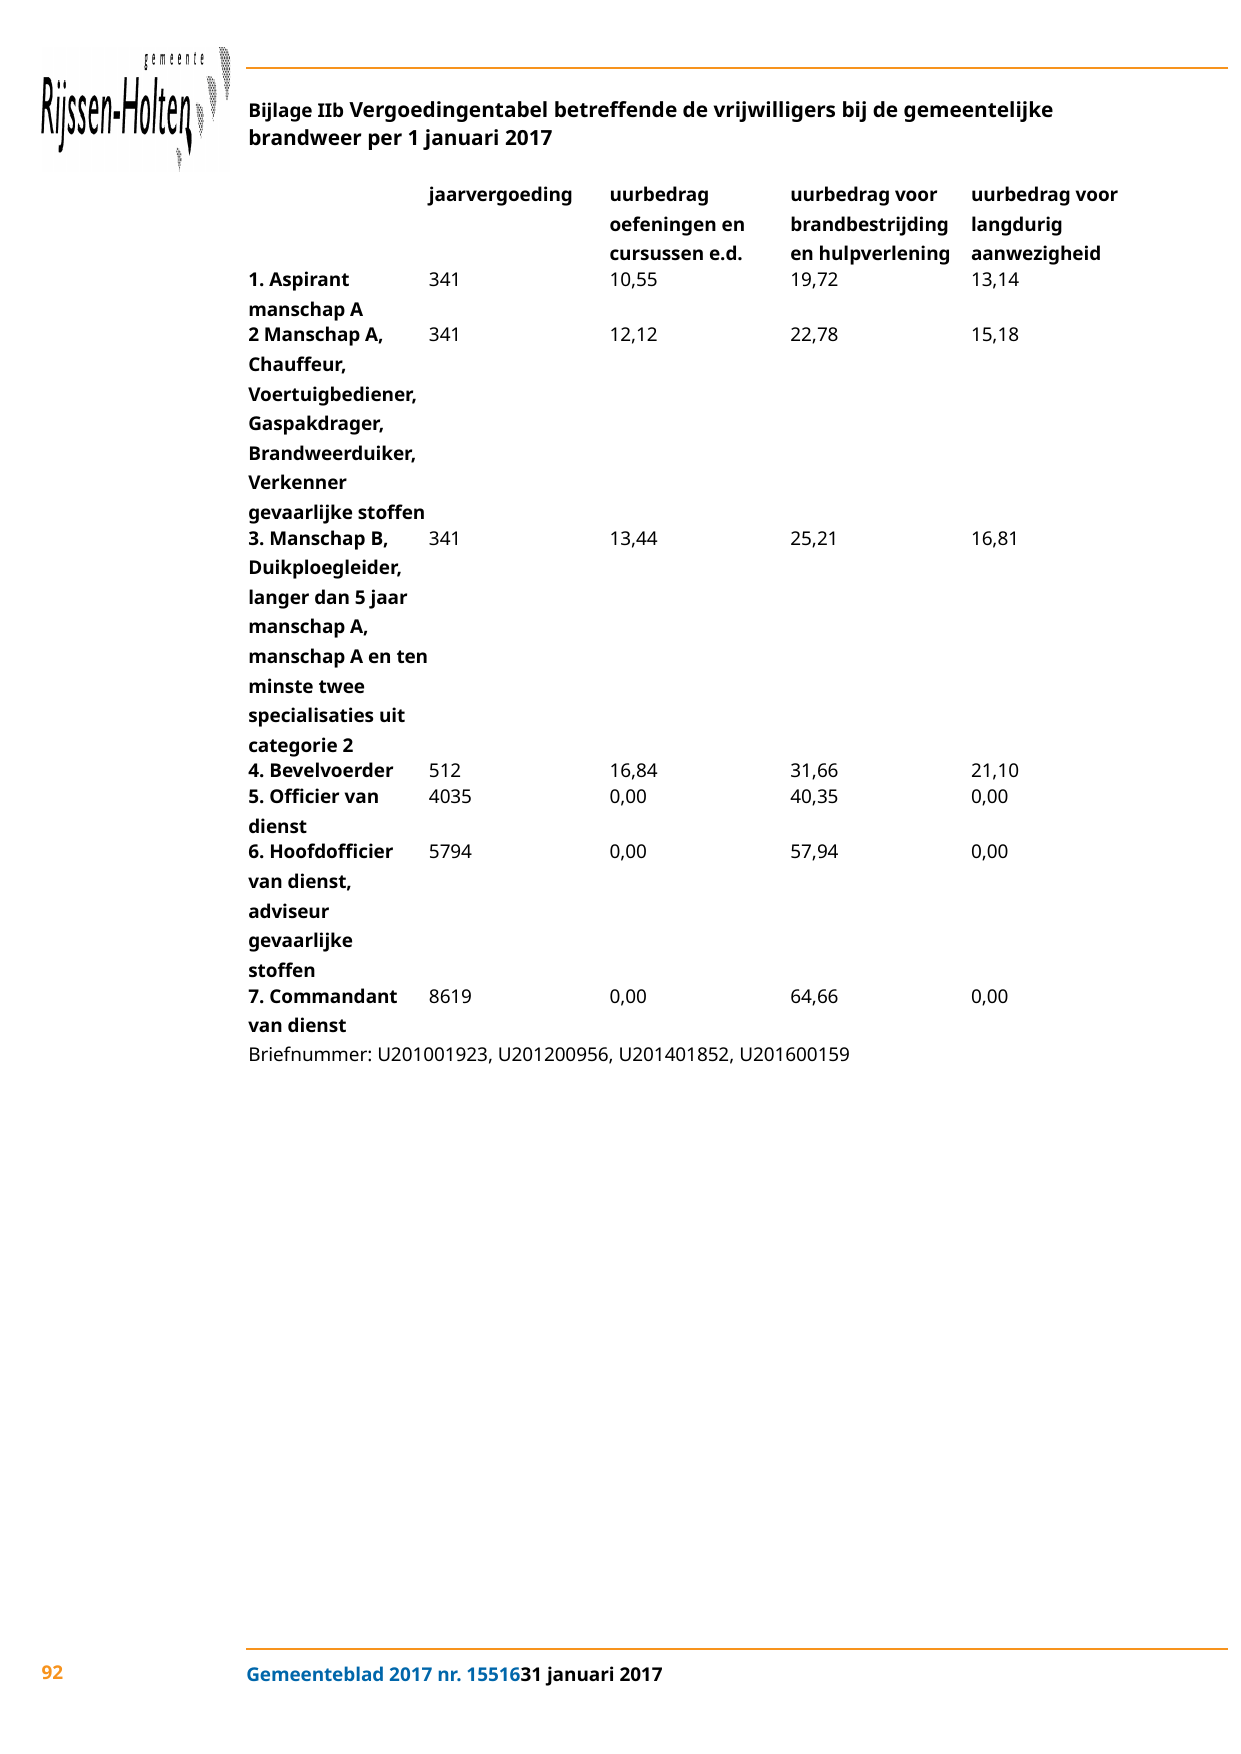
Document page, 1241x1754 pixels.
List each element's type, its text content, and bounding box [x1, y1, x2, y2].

table_cell 40,35 [790, 784, 971, 839]
table_cell 57,94 [790, 839, 971, 983]
table_cell 341 [429, 525, 609, 758]
table_cell 19,72 [790, 266, 971, 322]
picture [41, 47, 231, 172]
text Briefnummer: U201001923, U201200956, U201401852, U201600159 [248, 1041, 1152, 1067]
table_cell 341 [429, 266, 609, 322]
table_header jaarvergoeding [429, 181, 609, 266]
table_cell 4035 [429, 784, 609, 839]
table_cell 21,10 [971, 758, 1152, 783]
table_header [248, 181, 429, 266]
table_cell 1. Aspirant manschap A [248, 266, 429, 322]
table_cell 16,84 [609, 758, 790, 783]
table_cell 64,66 [790, 983, 971, 1038]
table_cell 13,44 [609, 525, 790, 758]
text Bijlage IIb Vergoedingentabel betreffende de vrijwilligers bij de gemeentelijke brandweer per 1 januari 2017 [248, 95, 1152, 152]
table_cell 6. Hoofdofficier van dienst, adviseur gevaarlijke stoffen [248, 839, 429, 983]
table_cell 16,81 [971, 525, 1152, 758]
table_cell 341 [429, 322, 609, 525]
table_cell 0,00 [971, 983, 1152, 1038]
table_cell 22,78 [790, 322, 971, 525]
table_cell 4. Bevelvoerder [248, 758, 429, 783]
table_cell 3. Manschap B, Duikploegleider, langer dan 5 jaar manschap A, manschap A en ten minste twee specialisaties uit categorie 2 [248, 525, 429, 758]
table_cell 2 Manschap A, Chauffeur, Voertuigbediener, Gaspakdrager, Brandweerduiker, Verkenner gevaarlijke stoffen [248, 322, 429, 525]
table_cell 12,12 [609, 322, 790, 525]
table_cell 25,21 [790, 525, 971, 758]
table_cell 13,14 [971, 266, 1152, 322]
table_cell 5794 [429, 839, 609, 983]
table_header uurbedrag voor brandbestrijding en hulpverlening [790, 181, 971, 266]
table_cell 0,00 [609, 784, 790, 839]
table_cell 0,00 [971, 839, 1152, 983]
table_cell 7. Commandant van dienst [248, 983, 429, 1038]
table_cell 0,00 [971, 784, 1152, 839]
table_cell 15,18 [971, 322, 1152, 525]
table_header uurbedrag oefeningen en cursussen e.d. [609, 181, 790, 266]
table_cell 31,66 [790, 758, 971, 783]
table_cell 8619 [429, 983, 609, 1038]
table_cell 512 [429, 758, 609, 783]
table_cell 0,00 [609, 839, 790, 983]
table_cell 10,55 [609, 266, 790, 322]
table_cell 5. Officier van dienst [248, 784, 429, 839]
table_header uurbedrag voor langdurig aanwezigheid [971, 181, 1152, 266]
table_cell 0,00 [609, 983, 790, 1038]
